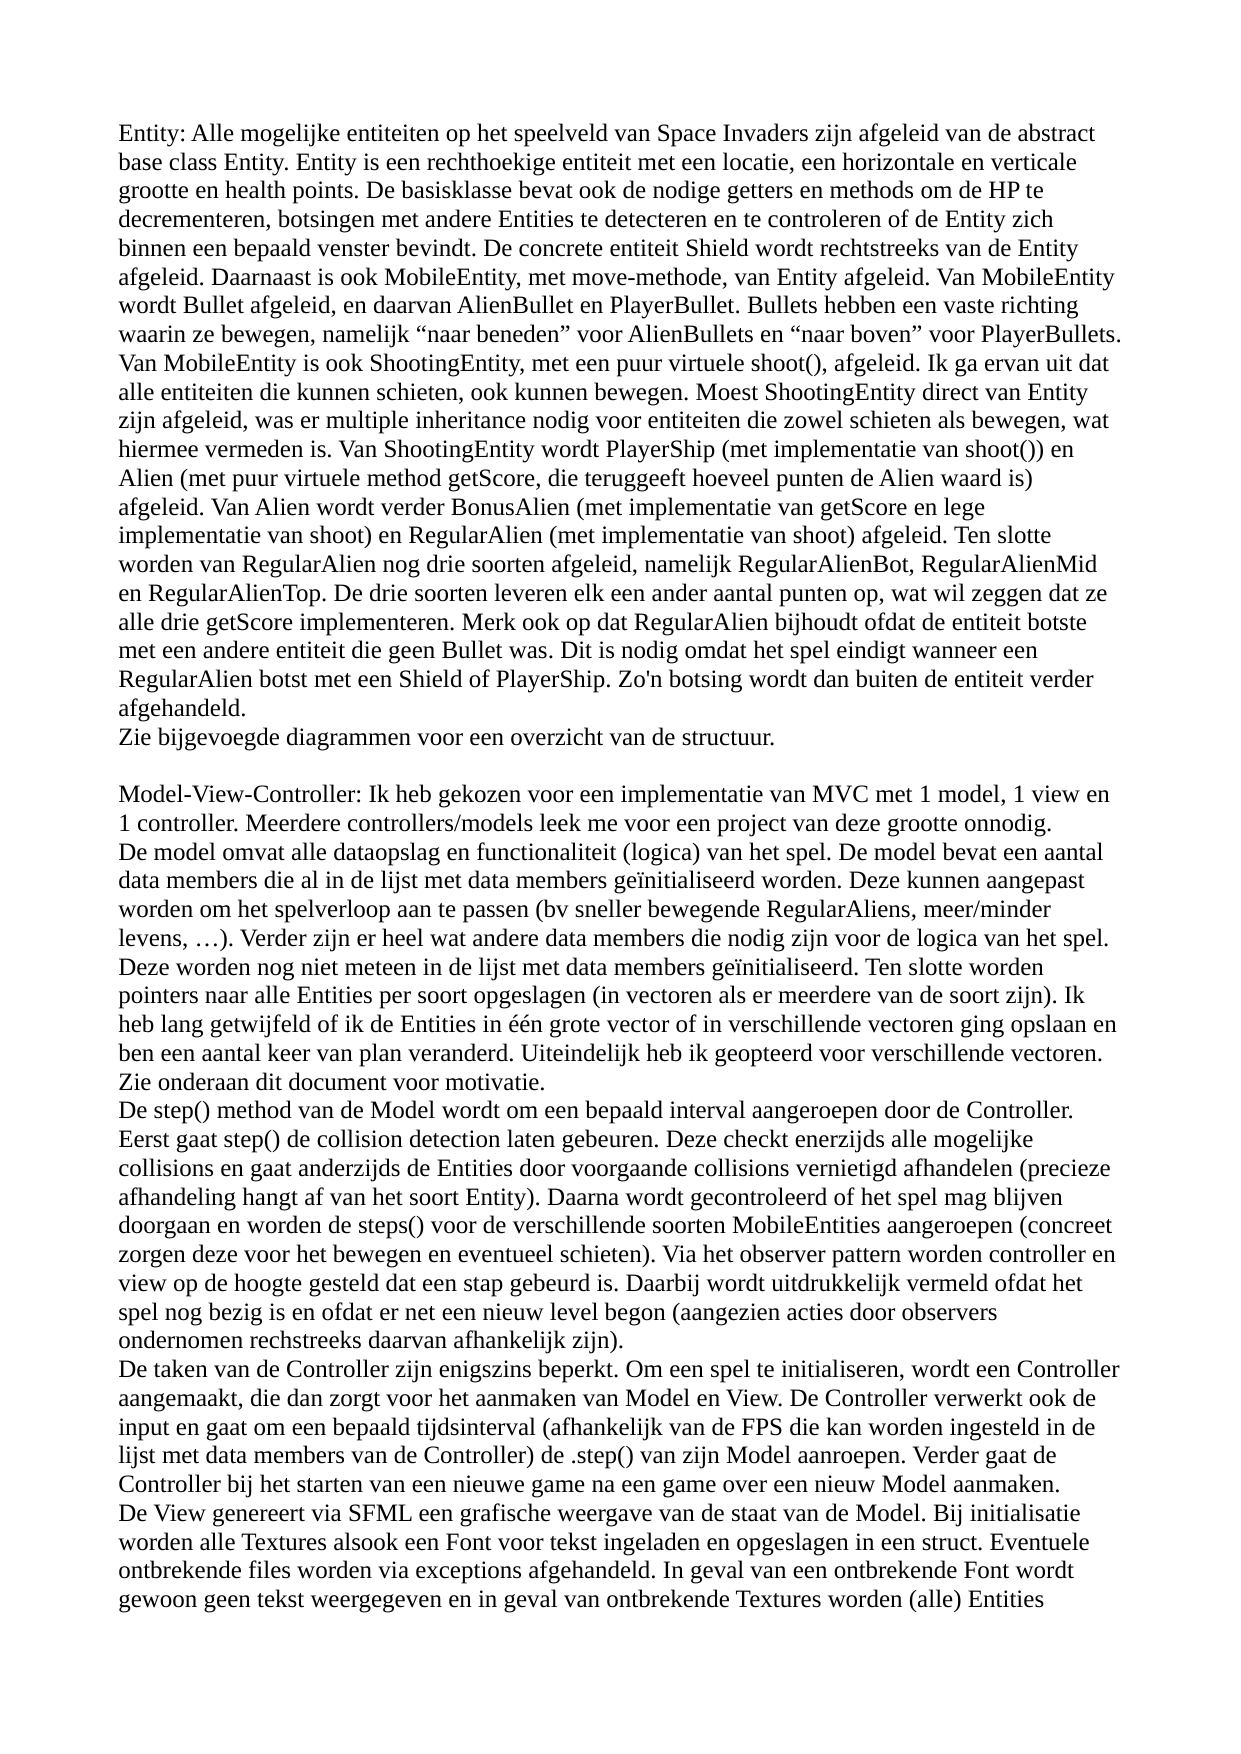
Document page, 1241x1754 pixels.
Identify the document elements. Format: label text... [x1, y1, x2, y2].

text De View genereert via SFML een grafische weergave van de staat van de Model. Bij initialisatie worden alle Textures alsook een Font voor tekst ingeladen en opgeslagen in een struct. Eventuele ontbrekende files worden via exceptions afgehandeld. In geval van een ontbrekende Font wordt gewoon geen tekst weergegeven en in geval van ontbrekende Textures worden (alle) Entities [118, 1498, 1122, 1613]
text Entity: Alle mogelijke entiteiten op het speelveld van Space Invaders zijn afgeleid van de abstract base class Entity. Entity is een rechthoekige entiteit met een locatie, een horizontale en verticale grootte en health points. De basisklasse bevat ook de nodige getters en methods om de HP te decrementeren, botsingen met andere Entities te detecteren en te controleren of de Entity zich binnen een bepaald venster bevindt. De concrete entiteit Shield wordt rechtstreeks van de Entity afgeleid. Daarnaast is ook MobileEntity, met move-methode, van Entity afgeleid. Van MobileEntity wordt Bullet afgeleid, en daarvan AlienBullet en PlayerBullet. Bullets hebben een vaste richting waarin ze bewegen, namelijk “naar beneden” voor AlienBullets en “naar boven” voor PlayerBullets. Van MobileEntity is ook ShootingEntity, met een puur virtuele shoot(), afgeleid. Ik ga ervan uit dat alle entiteiten die kunnen schieten, ook kunnen bewegen. Moest ShootingEntity direct van Entity zijn afgeleid, was er multiple inheritance nodig voor entiteiten die zowel schieten als bewegen, wat hiermee vermeden is. Van ShootingEntity wordt PlayerShip (met implementatie van shoot()) en Alien (met puur virtuele method getScore, die teruggeeft hoeveel punten de Alien waard is) afgeleid. Van Alien wordt verder BonusAlien (met implementatie van getScore en lege implementatie van shoot) en RegularAlien (met implementatie van shoot) afgeleid. Ten slotte worden van RegularAlien nog drie soorten afgeleid, namelijk RegularAlienBot, RegularAlienMid en RegularAlienTop. De drie soorten leveren elk een ander aantal punten op, wat wil zeggen dat ze alle drie getScore implementeren. Merk ook op dat RegularAlien bijhoudt ofdat de entiteit botste met een andere entiteit die geen Bullet was. Dit is nodig omdat het spel eindigt wanneer een RegularAlien botst met een Shield of PlayerShip. Zo'n botsing wordt dan buiten de entiteit verder afgehandeld. Zie bijgevoegde diagrammen voor een overzicht van de structuur. [118, 118, 1122, 751]
text De step() method van de Model wordt om een bepaald interval aangeroepen door de Controller. Eerst gaat step() de collision detection laten gebeuren. Deze checkt enerzijds alle mogelijke collisions en gaat anderzijds de Entities door voorgaande collisions vernietigd afhandelen (precieze afhandeling hangt af van het soort Entity). Daarna wordt gecontroleerd of het spel mag blijven doorgaan en worden de steps() voor de verschillende soorten MobileEntities aangeroepen (concreet zorgen deze voor het bewegen en eventueel schieten). Via het observer pattern worden controller en view op de hoogte gesteld dat een stap gebeurd is. Daarbij wordt uitdrukkelijk vermeld ofdat het spel nog bezig is en ofdat er net een nieuw level begon (aangezien acties door observers ondernomen rechstreeks daarvan afhankelijk zijn). [118, 1096, 1122, 1354]
text De model omvat alle dataopslag en functionaliteit (logica) van het spel. De model bevat een aantal data members die al in de lijst met data members geïnitialiseerd worden. Deze kunnen aangepast worden om het spelverloop aan te passen (bv sneller bewegende RegularAliens, meer/minder levens, …). Verder zijn er heel wat andere data members die nodig zijn voor de logica van het spel. Deze worden nog niet meteen in de lijst met data members geïnitialiseerd. Ten slotte worden pointers naar alle Entities per soort opgeslagen (in vectoren als er meerdere van de soort zijn). Ik heb lang getwijfeld of ik de Entities in één grote vector of in verschillende vectoren ging opslaan en ben een aantal keer van plan veranderd. Uiteindelijk heb ik geopteerd voor verschillende vectoren. Zie onderaan dit document voor motivatie. [118, 837, 1122, 1096]
text Model-View-Controller: Ik heb gekozen voor een implementatie van MVC met 1 model, 1 view en 1 controller. Meerdere controllers/models leek me voor een project van deze grootte onnodig. [118, 779, 1122, 837]
text De taken van de Controller zijn enigszins beperkt. Om een spel te initialiseren, wordt een Controller aangemaakt, die dan zorgt voor het aanmaken van Model en View. De Controller verwerkt ook de input en gaat om een bepaald tijdsinterval (afhankelijk van de FPS die kan worden ingesteld in de lijst met data members van de Controller) de .step() van zijn Model aanroepen. Verder gaat de Controller bij het starten van een nieuwe game na een game over een nieuw Model aanmaken. [118, 1354, 1122, 1498]
